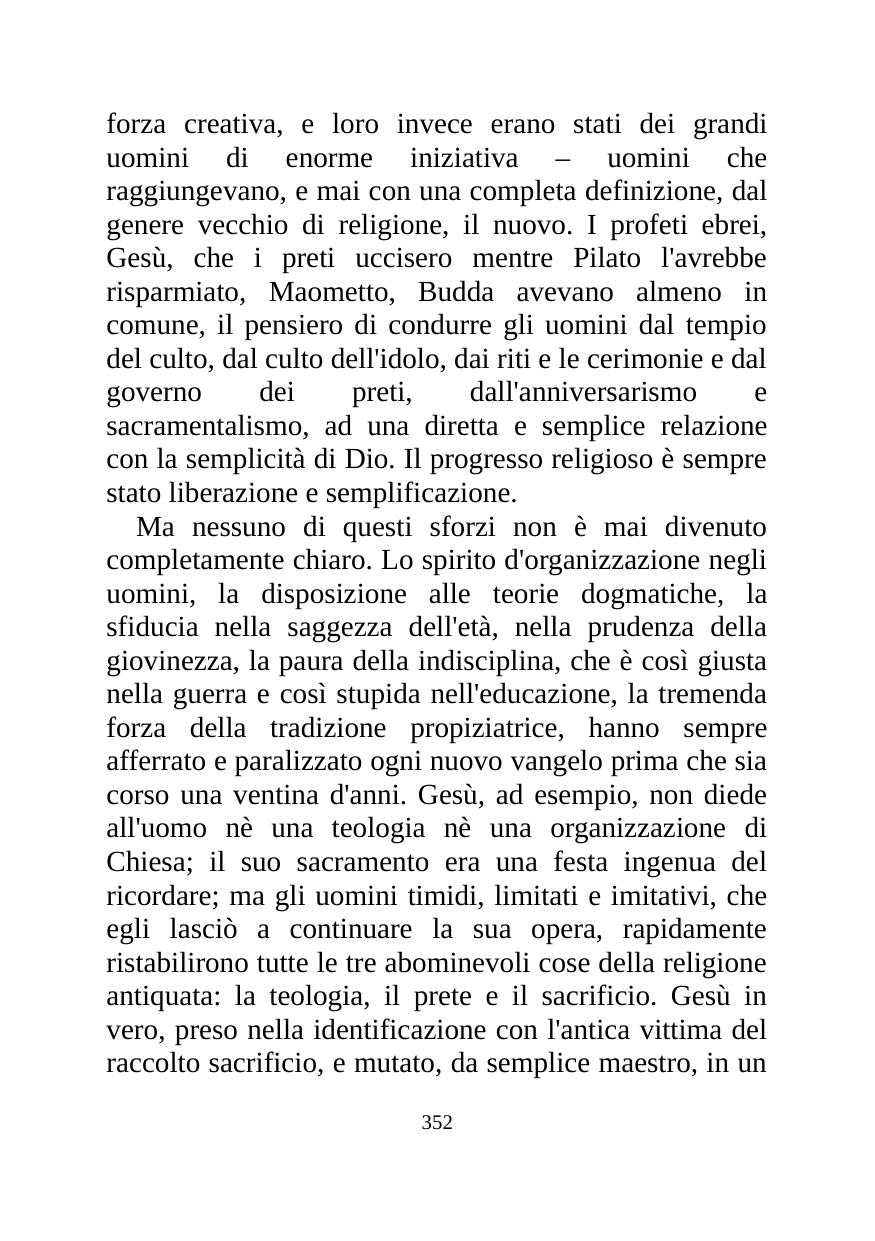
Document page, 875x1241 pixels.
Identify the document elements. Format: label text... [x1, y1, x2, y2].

text forza creativa, e loro invece erano stati dei grandi uomini di enorme iniziativa – uomini che raggiungevano, e mai con una completa definizione, dal genere vecchio di religione, il nuovo. I profeti ebrei, Gesù, che i preti uccisero mentre Pilato l'avrebbe risparmiato, Maometto, Budda avevano almeno in comune, il pensiero di condurre gli uomini dal tempio del culto, dal culto dell'idolo, dai riti e le cerimonie e dal governo dei preti, dall'anniversarismo e sacramentalismo, ad una diretta e semplice relazione con la semplicità di Dio. Il progresso religioso è sempre stato liberazione e semplificazione. [106, 106, 768, 509]
text Ma nessuno di questi sforzi non è mai divenuto completamente chiaro. Lo spirito d'organizzazione negli uomini, la disposizione alle teorie dogmatiche, la sfiducia nella saggezza dell'età, nella prudenza della giovinezza, la paura della indisciplina, che è così giusta nella guerra e così stupida nell'educazione, la tremenda forza della tradizione propiziatrice, hanno sempre afferrato e paralizzato ogni nuovo vangelo prima che sia corso una ventina d'anni. Gesù, ad esempio, non diede all'uomo nè una teologia nè una organizzazione di Chiesa; il suo sacramento era una festa ingenua del ricordare; ma gli uomini timidi, limitati e imitativi, che egli lasciò a continuare la sua opera, rapidamente ristabilirono tutte le tre abominevoli cose della religione antiquata: la teologia, il prete e il sacrificio. Gesù in vero, preso nella identificazione con l'antica vittima del raccolto sacrificio, e mutato, da semplice maestro, in un [106, 509, 768, 1079]
